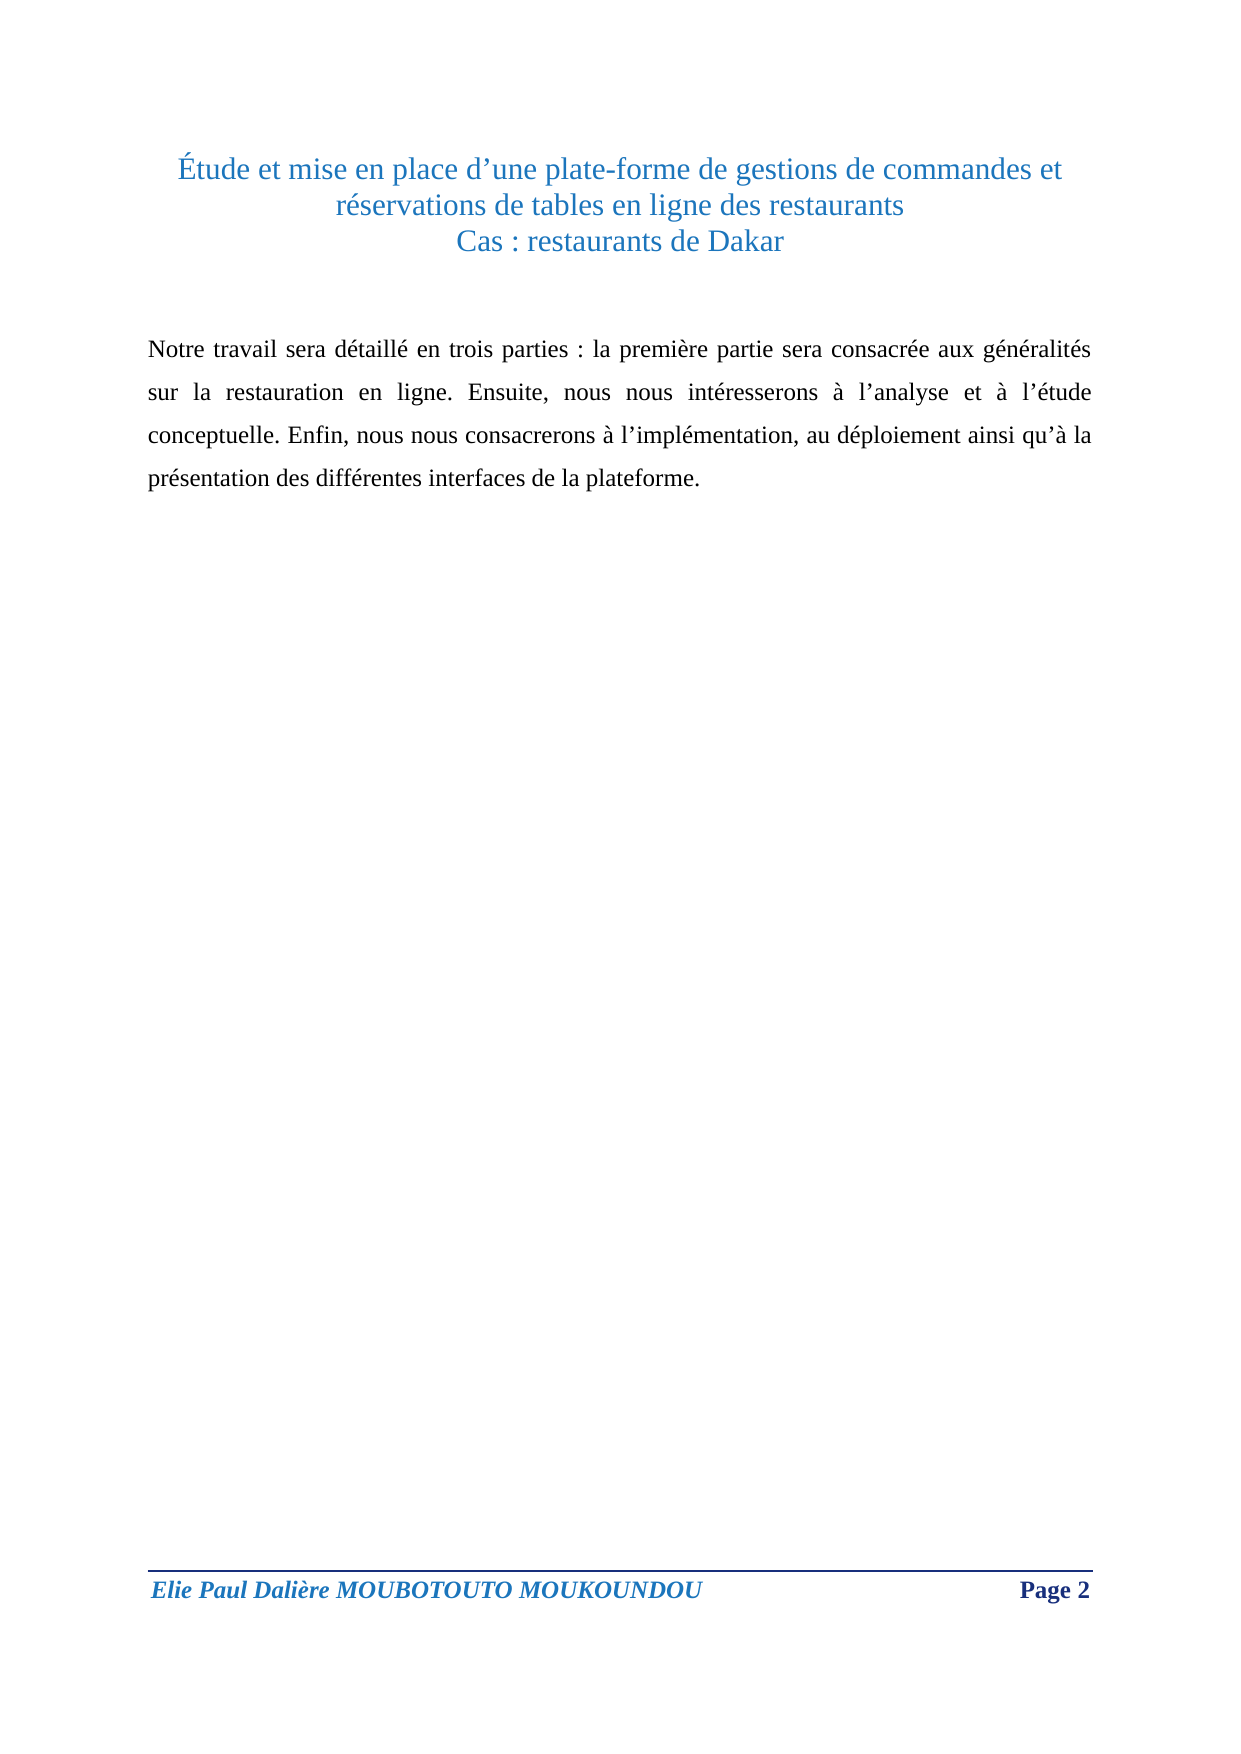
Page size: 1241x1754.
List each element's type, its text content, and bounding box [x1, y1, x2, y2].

text Notre travail sera détaillé en trois parties : la première partie sera consacrée aux généralités sur la restauration en ligne. Ensuite, nous nous intéresserons à l’analyse et à l’étude conceptuelle. Enfin, nous nous consacrerons à l’implémentation, au déploiement ainsi qu’à la présentation des différentes interfaces de la plateforme. [148, 334, 1093, 492]
